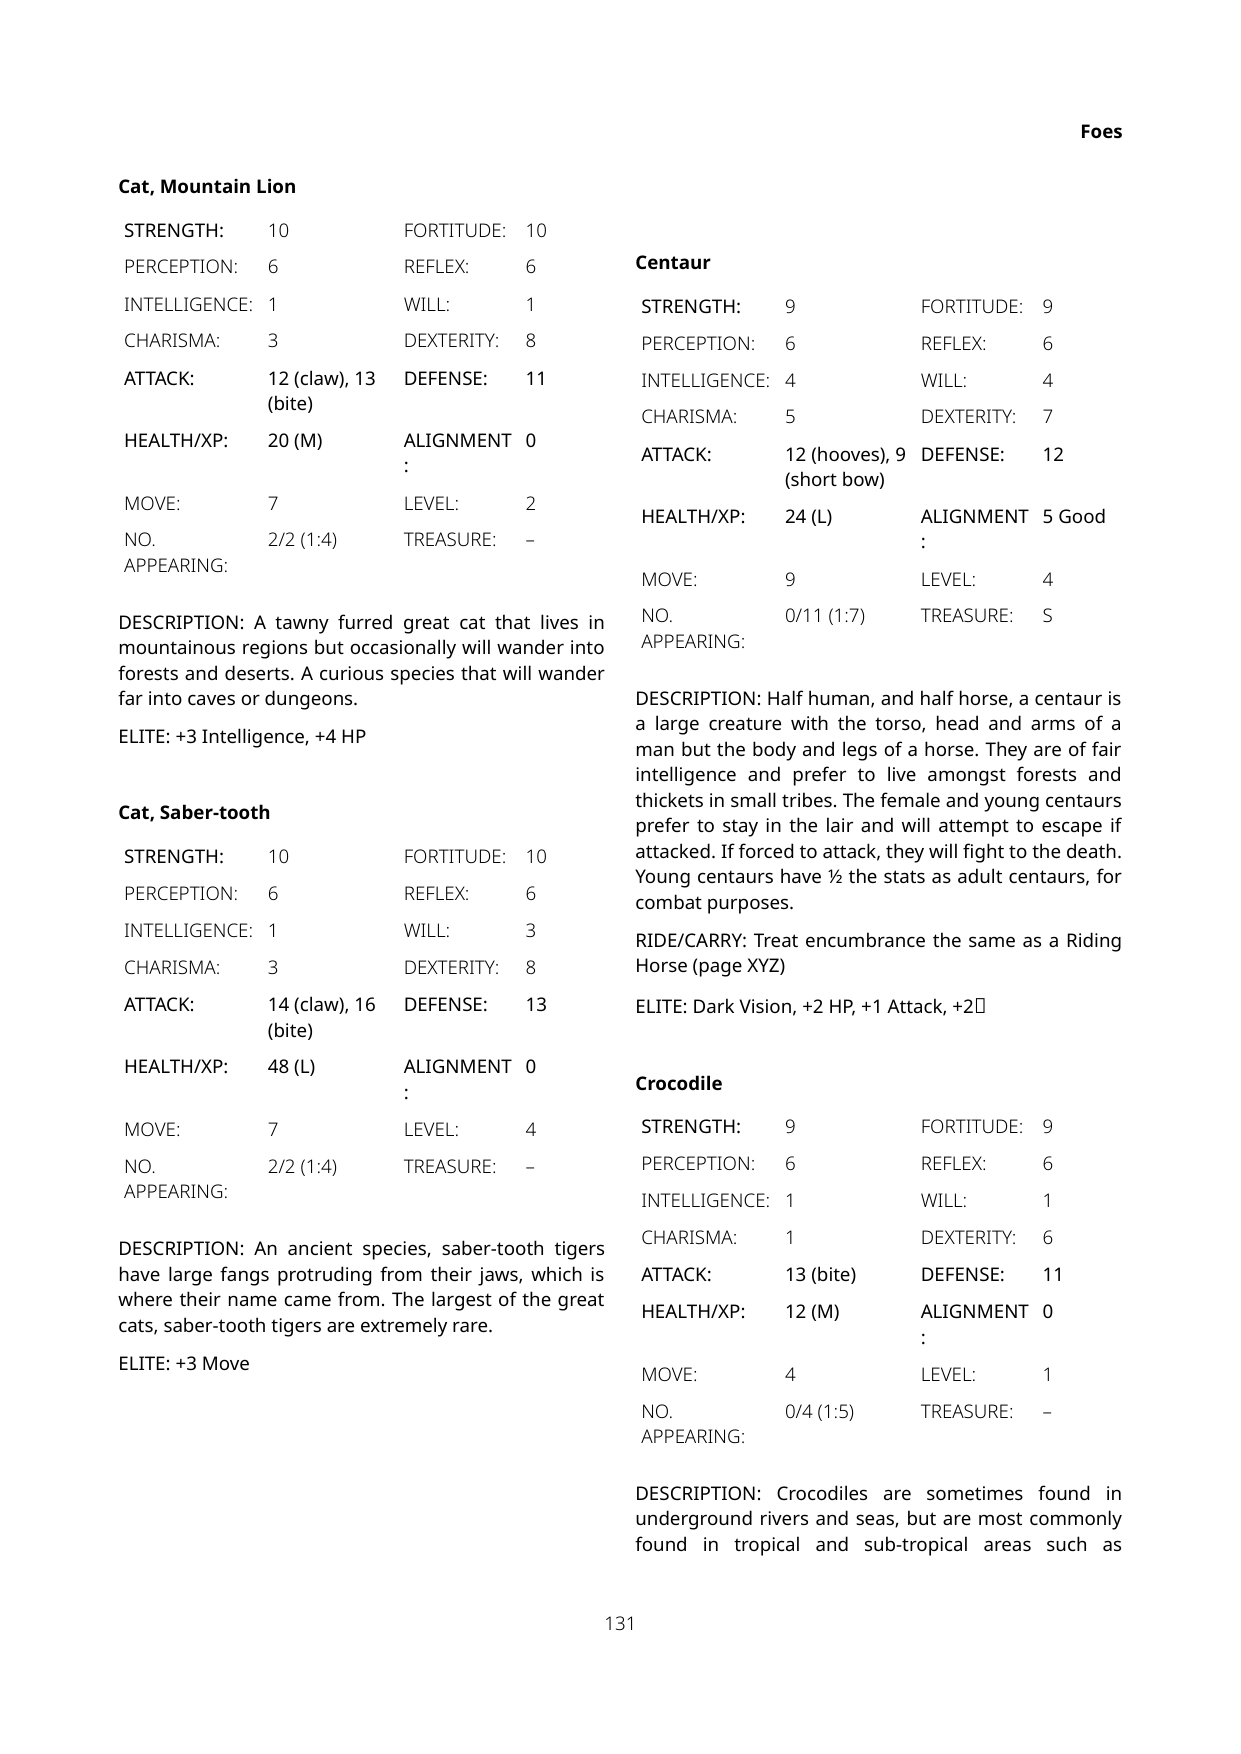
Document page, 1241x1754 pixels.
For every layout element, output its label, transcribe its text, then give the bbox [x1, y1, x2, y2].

table_cell 6 [520, 248, 606, 285]
table_header FORTITUDE: [398, 838, 520, 875]
table_cell 5 [779, 398, 915, 435]
table_cell 20 (M) [262, 422, 398, 484]
table_cell ALIGNMENT: [915, 1293, 1037, 1355]
table_cell 8 [520, 949, 606, 986]
table_cell 1 [520, 285, 606, 322]
table_cell CHARISMA: [118, 322, 262, 359]
table_header FORTITUDE: [915, 1108, 1037, 1145]
table_cell 9 [779, 560, 915, 597]
table_cell 48 (L) [262, 1048, 398, 1111]
text DESCRIPTION: A tawny furred great cat that lives in mountainous regions but occasionally will wander into forests and deserts. A curious species that will wander far into caves or dungeons. [118, 583, 605, 711]
table_cell 7 [262, 1111, 398, 1148]
table_cell INTELLIGENCE: [118, 285, 262, 322]
table_cell 3 [262, 322, 398, 359]
table_cell 6 [779, 1145, 915, 1182]
table_header 9 [1037, 1108, 1123, 1145]
table_cell 1 [262, 285, 398, 322]
table_cell – [520, 521, 606, 583]
text Crocodile [635, 1070, 1122, 1095]
table_cell TREASURE: [398, 1148, 520, 1210]
table_cell 1 [779, 1182, 915, 1219]
table_cell LEVEL: [915, 560, 1037, 597]
table_cell 0 [520, 422, 606, 484]
table_cell 8 [520, 322, 606, 359]
table_cell CHARISMA: [635, 1219, 779, 1256]
table_cell ALIGNMENT: [915, 498, 1037, 560]
table_cell HEALTH/XP: [635, 498, 779, 560]
table_header 9 [779, 287, 915, 324]
table_header STRENGTH: [118, 211, 262, 248]
table_cell 0 [1037, 1293, 1123, 1355]
table_cell TREASURE: [398, 521, 520, 583]
table_cell 5 Good [1037, 498, 1123, 560]
table_cell 6 [262, 875, 398, 912]
table_cell MOVE: [635, 1355, 779, 1392]
table_cell – [520, 1148, 606, 1210]
table_cell 1 [1037, 1182, 1123, 1219]
table_cell DEFENSE: [398, 359, 520, 422]
table_cell 24 (L) [779, 498, 915, 560]
table_cell DEXTERITY: [398, 949, 520, 986]
table_cell 2 [520, 484, 606, 521]
table_cell WILL: [398, 912, 520, 949]
table_cell 1 [1037, 1355, 1123, 1392]
table_cell 6 [1037, 1219, 1123, 1256]
table_cell MOVE: [635, 560, 779, 597]
table_cell REFLEX: [915, 1145, 1037, 1182]
text DESCRIPTION: An ancient species, saber-tooth tigers have large fangs protruding from their jaws, which is where their name came from. The largest of the great cats, saber-tooth tigers are extremely rare. [118, 1210, 605, 1338]
table_cell HEALTH/XP: [635, 1293, 779, 1355]
table_cell 2/2 (1:4) [262, 521, 398, 583]
text ELITE: +3 Intelligence, +4 HP [118, 724, 605, 749]
table_cell ATTACK: [635, 1256, 779, 1293]
table_header FORTITUDE: [915, 287, 1037, 324]
table_cell ATTACK: [635, 435, 779, 498]
table_cell INTELLIGENCE: [118, 912, 262, 949]
table_cell 4 [1037, 361, 1123, 398]
table_header 9 [779, 1108, 915, 1145]
table_cell 11 [1037, 1256, 1123, 1293]
table_cell LEVEL: [915, 1355, 1037, 1392]
text RIDE/CARRY: Treat encumbrance the same as a Riding Horse (page XYZ) [635, 927, 1122, 978]
table_cell MOVE: [118, 484, 262, 521]
table_cell CHARISMA: [118, 949, 262, 986]
table_cell NO. APPEARING: [118, 1148, 262, 1210]
table_cell PERCEPTION: [118, 875, 262, 912]
table_cell MOVE: [118, 1111, 262, 1148]
table_cell CHARISMA: [635, 398, 779, 435]
table_cell 12 [1037, 435, 1123, 498]
table_cell 4 [1037, 560, 1123, 597]
table_cell 4 [520, 1111, 606, 1148]
table_cell NO. APPEARING: [635, 597, 779, 659]
table_header STRENGTH: [635, 287, 779, 324]
table_cell 7 [1037, 398, 1123, 435]
text Cat, Mountain Lion [118, 173, 605, 199]
table_cell WILL: [915, 1182, 1037, 1219]
text ELITE: Dark Vision, +2 HP, +1 Attack, +2 [635, 991, 1122, 1019]
table_cell 7 [262, 484, 398, 521]
table_cell DEFENSE: [398, 986, 520, 1048]
table_cell HEALTH/XP: [118, 1048, 262, 1111]
table_cell DEFENSE: [915, 435, 1037, 498]
table_cell 6 [1037, 1145, 1123, 1182]
table_cell 12 (hooves), 9 (short bow) [779, 435, 915, 498]
table_cell S [1037, 597, 1123, 659]
table_cell ATTACK: [118, 359, 262, 422]
table_cell 6 [779, 324, 915, 361]
table_cell INTELLIGENCE: [635, 1182, 779, 1219]
text DESCRIPTION: Half human, and half horse, a centaur is a large creature with the torso, head and arms of a man but the body and legs of a horse. They are of fair intelligence and prefer to live amongst forests and thickets in small tribes. The female and young centaurs prefer to stay in the lair and will attempt to escape if attacked. If forced to attack, they will fight to the death. Young centaurs have ½ the stats as adult centaurs, for combat purposes. [635, 659, 1122, 915]
table_cell 13 [520, 986, 606, 1048]
table_cell LEVEL: [398, 484, 520, 521]
table_cell ATTACK: [118, 986, 262, 1048]
table_cell 0/4 (1:5) [779, 1392, 915, 1455]
table_cell 12 (M) [779, 1293, 915, 1355]
table_cell WILL: [915, 361, 1037, 398]
table_cell DEFENSE: [915, 1256, 1037, 1293]
table_header 10 [262, 211, 398, 248]
text DESCRIPTION: Crocodiles are sometimes found in underground rivers and seas, but are most commonly found in tropical and sub-tropical areas such as [635, 1455, 1122, 1557]
text Cat, Saber-tooth [118, 800, 605, 825]
table_header FORTITUDE: [398, 211, 520, 248]
table_header 10 [520, 838, 606, 875]
table_cell NO. APPEARING: [118, 521, 262, 583]
table_cell ALIGNMENT: [398, 1048, 520, 1111]
table_cell PERCEPTION: [118, 248, 262, 285]
table_header STRENGTH: [118, 838, 262, 875]
table_cell 13 (bite) [779, 1256, 915, 1293]
table_cell 3 [520, 912, 606, 949]
table_cell 0/11 (1:7) [779, 597, 915, 659]
table_cell PERCEPTION: [635, 1145, 779, 1182]
text Centaur [635, 249, 1122, 275]
table_cell 1 [779, 1219, 915, 1256]
table_cell 6 [262, 248, 398, 285]
table_cell DEXTERITY: [915, 398, 1037, 435]
table_cell PERCEPTION: [635, 324, 779, 361]
table_cell HEALTH/XP: [118, 422, 262, 484]
table_cell INTELLIGENCE: [635, 361, 779, 398]
table_cell 6 [1037, 324, 1123, 361]
table_cell 12 (claw), 13 (bite) [262, 359, 398, 422]
table_header 10 [262, 838, 398, 875]
table_cell 4 [779, 1355, 915, 1392]
text ELITE: +3 Move [118, 1350, 605, 1376]
table_cell TREASURE: [915, 597, 1037, 659]
table_cell 11 [520, 359, 606, 422]
table_cell 6 [520, 875, 606, 912]
table_header STRENGTH: [635, 1108, 779, 1145]
table_cell REFLEX: [915, 324, 1037, 361]
table_header 9 [1037, 287, 1123, 324]
table_cell TREASURE: [915, 1392, 1037, 1455]
table_cell 1 [262, 912, 398, 949]
table_cell ALIGNMENT: [398, 422, 520, 484]
table_cell 14 (claw), 16 (bite) [262, 986, 398, 1048]
table_cell REFLEX: [398, 875, 520, 912]
table_header 10 [520, 211, 606, 248]
table_cell DEXTERITY: [915, 1219, 1037, 1256]
table_cell WILL: [398, 285, 520, 322]
table_cell DEXTERITY: [398, 322, 520, 359]
table_cell 0 [520, 1048, 606, 1111]
table_cell 3 [262, 949, 398, 986]
table_cell LEVEL: [398, 1111, 520, 1148]
table_cell REFLEX: [398, 248, 520, 285]
table_cell – [1037, 1392, 1123, 1455]
table_cell 2/2 (1:4) [262, 1148, 398, 1210]
table_cell 4 [779, 361, 915, 398]
table_cell NO. APPEARING: [635, 1392, 779, 1455]
